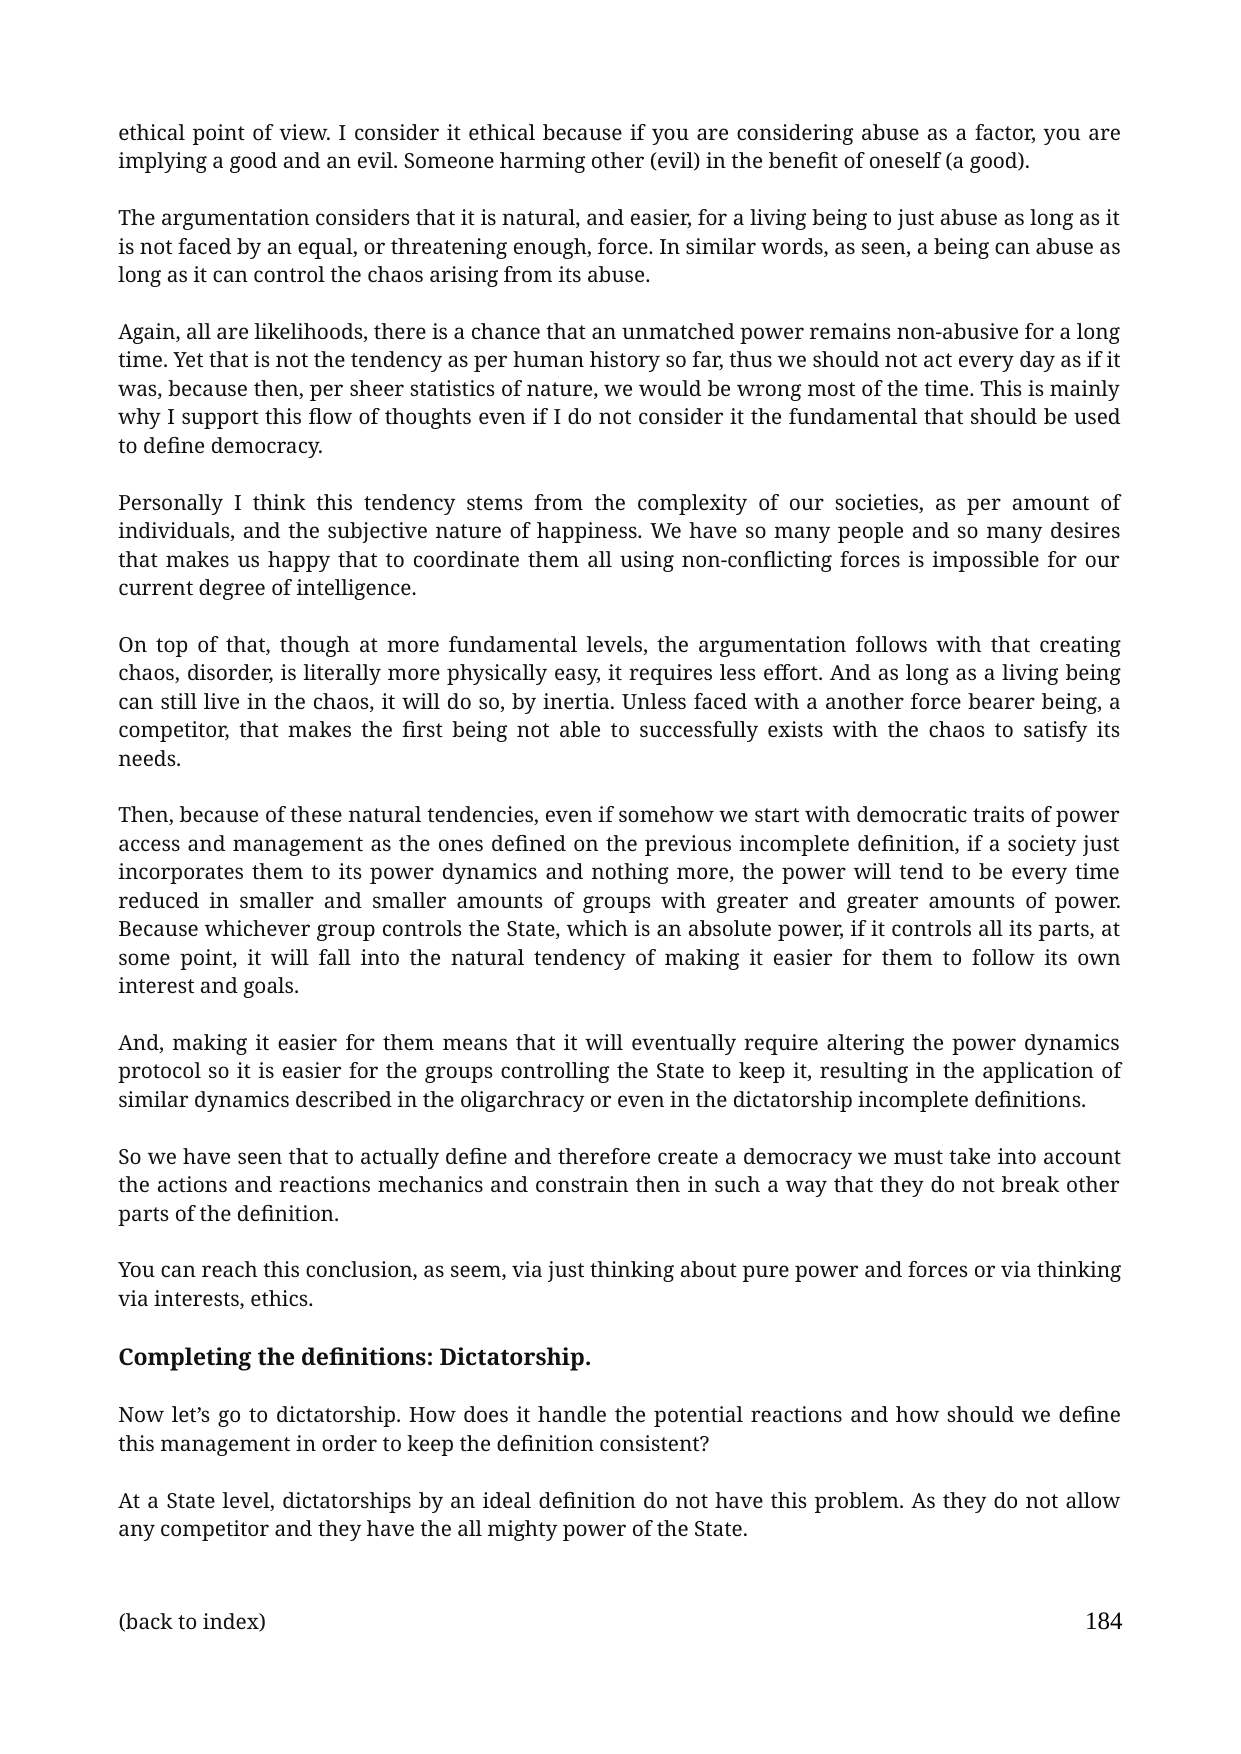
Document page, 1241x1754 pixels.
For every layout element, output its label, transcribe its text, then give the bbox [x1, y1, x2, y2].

text Now let’s go to dictatorship. How does it handle the potential reactions and how should we define this management in order to keep the definition consistent? [118, 1401, 1122, 1457]
text On top of that, though at more fundamental levels, the argumentation follows with that creating chaos, disorder, is literally more physically easy, it requires less effort. And as long as a living being can still live in the chaos, it will do so, by inertia. Unless faced with a another force bearer being, a competitor, that makes the first being not able to successfully exists with the chaos to satisfy its needs. [118, 630, 1122, 772]
text You can reach this conclusion, as seem, via just thinking about pure power and forces or via thinking via interests, ethics. [118, 1256, 1122, 1312]
text ethical point of view. I consider it ethical because if you are considering abuse as a factor, you are implying a good and an evil. Someone harming other (evil) in the benefit of oneself (a good). [118, 118, 1122, 175]
text Then, because of these natural tendencies, even if somehow we start with democratic traits of power access and management as the ones defined on the previous incomplete definition, if a society just incorporates them to its power dynamics and nothing more, the power will tend to be every time reduced in smaller and smaller amounts of groups with greater and greater amounts of power. Because whichever group controls the State, which is an absolute power, if it controls all its parts, at some point, it will fall into the natural tendency of making it easier for them to follow its own interest and goals. [118, 801, 1122, 1000]
text Again, all are likelihoods, there is a chance that an unmatched power remains non-abusive for a long time. Yet that is not the tendency as per human history so far, thus we should not act every day as if it was, because then, per sheer statistics of nature, we would be wrong most of the time. This is mainly why I support this flow of thoughts even if I do not consider it the fundamental that should be used to define democracy. [118, 317, 1122, 459]
text At a State level, dictatorships by an ideal definition do not have this problem. As they do not allow any competitor and they have the all mighty power of the State. [118, 1486, 1122, 1543]
text So we have seen that to actually define and therefore create a democracy we must take into account the actions and reactions mechanics and constrain then in such a way that they do not break other parts of the definition. [118, 1142, 1122, 1227]
text Personally I think this tendency stems from the complexity of our societies, as per amount of individuals, and the subjective nature of happiness. We have so many people and so many desires that makes us happy that to coordinate them all using non-conflicting forces is impossible for our current degree of intelligence. [118, 488, 1122, 602]
text And, making it easier for them means that it will eventually require altering the power dynamics protocol so it is easier for the groups controlling the State to keep it, resulting in the application of similar dynamics described in the oligarchracy or even in the dictatorship incomplete definitions. [118, 1028, 1122, 1113]
text The argumentation considers that it is natural, and easier, for a living being to just abuse as long as it is not faced by an equal, or threatening enough, force. In similar words, as seen, a being can abuse as long as it can control the chaos arising from its abuse. [118, 203, 1122, 289]
text Completing the definitions: Dictatorship. [118, 1341, 1122, 1372]
